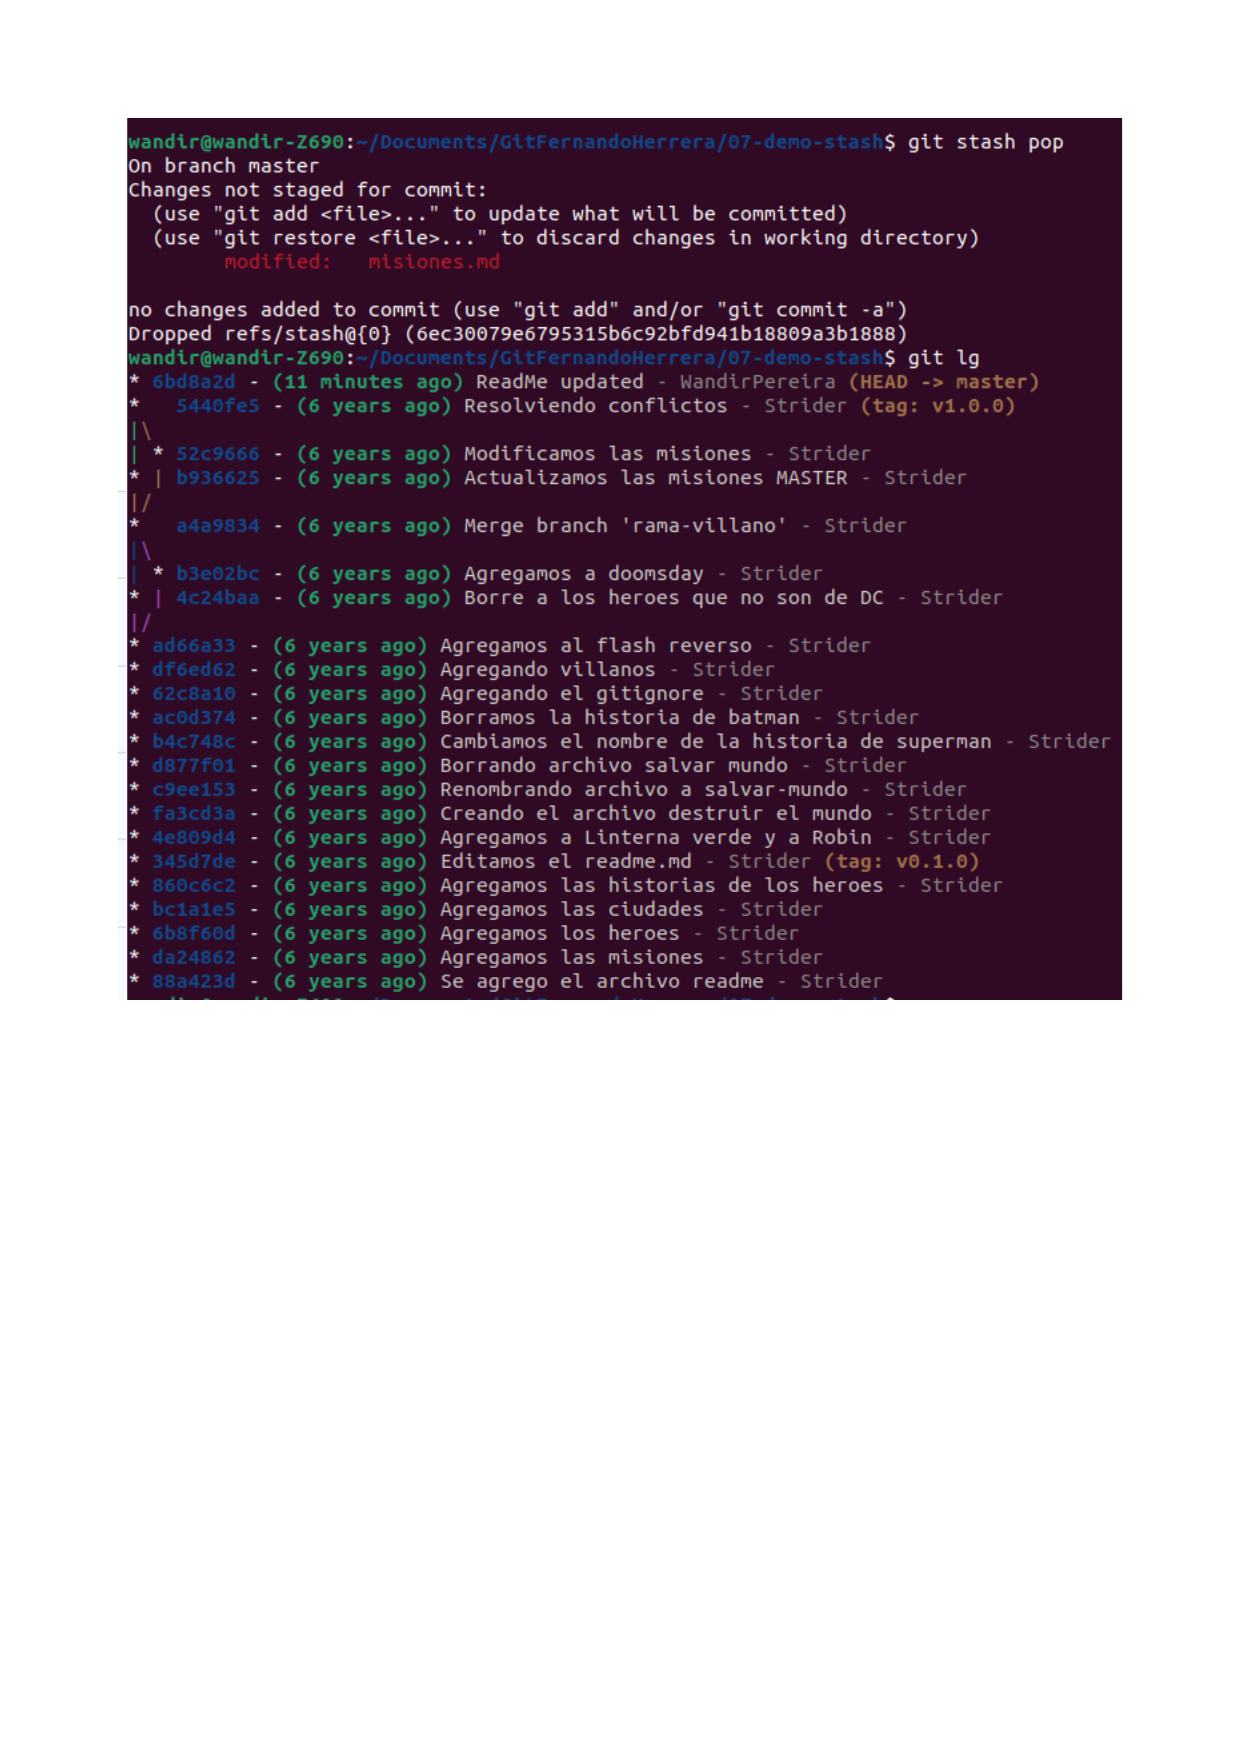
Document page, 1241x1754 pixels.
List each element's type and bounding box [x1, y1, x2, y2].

picture [118, 118, 1123, 1000]
